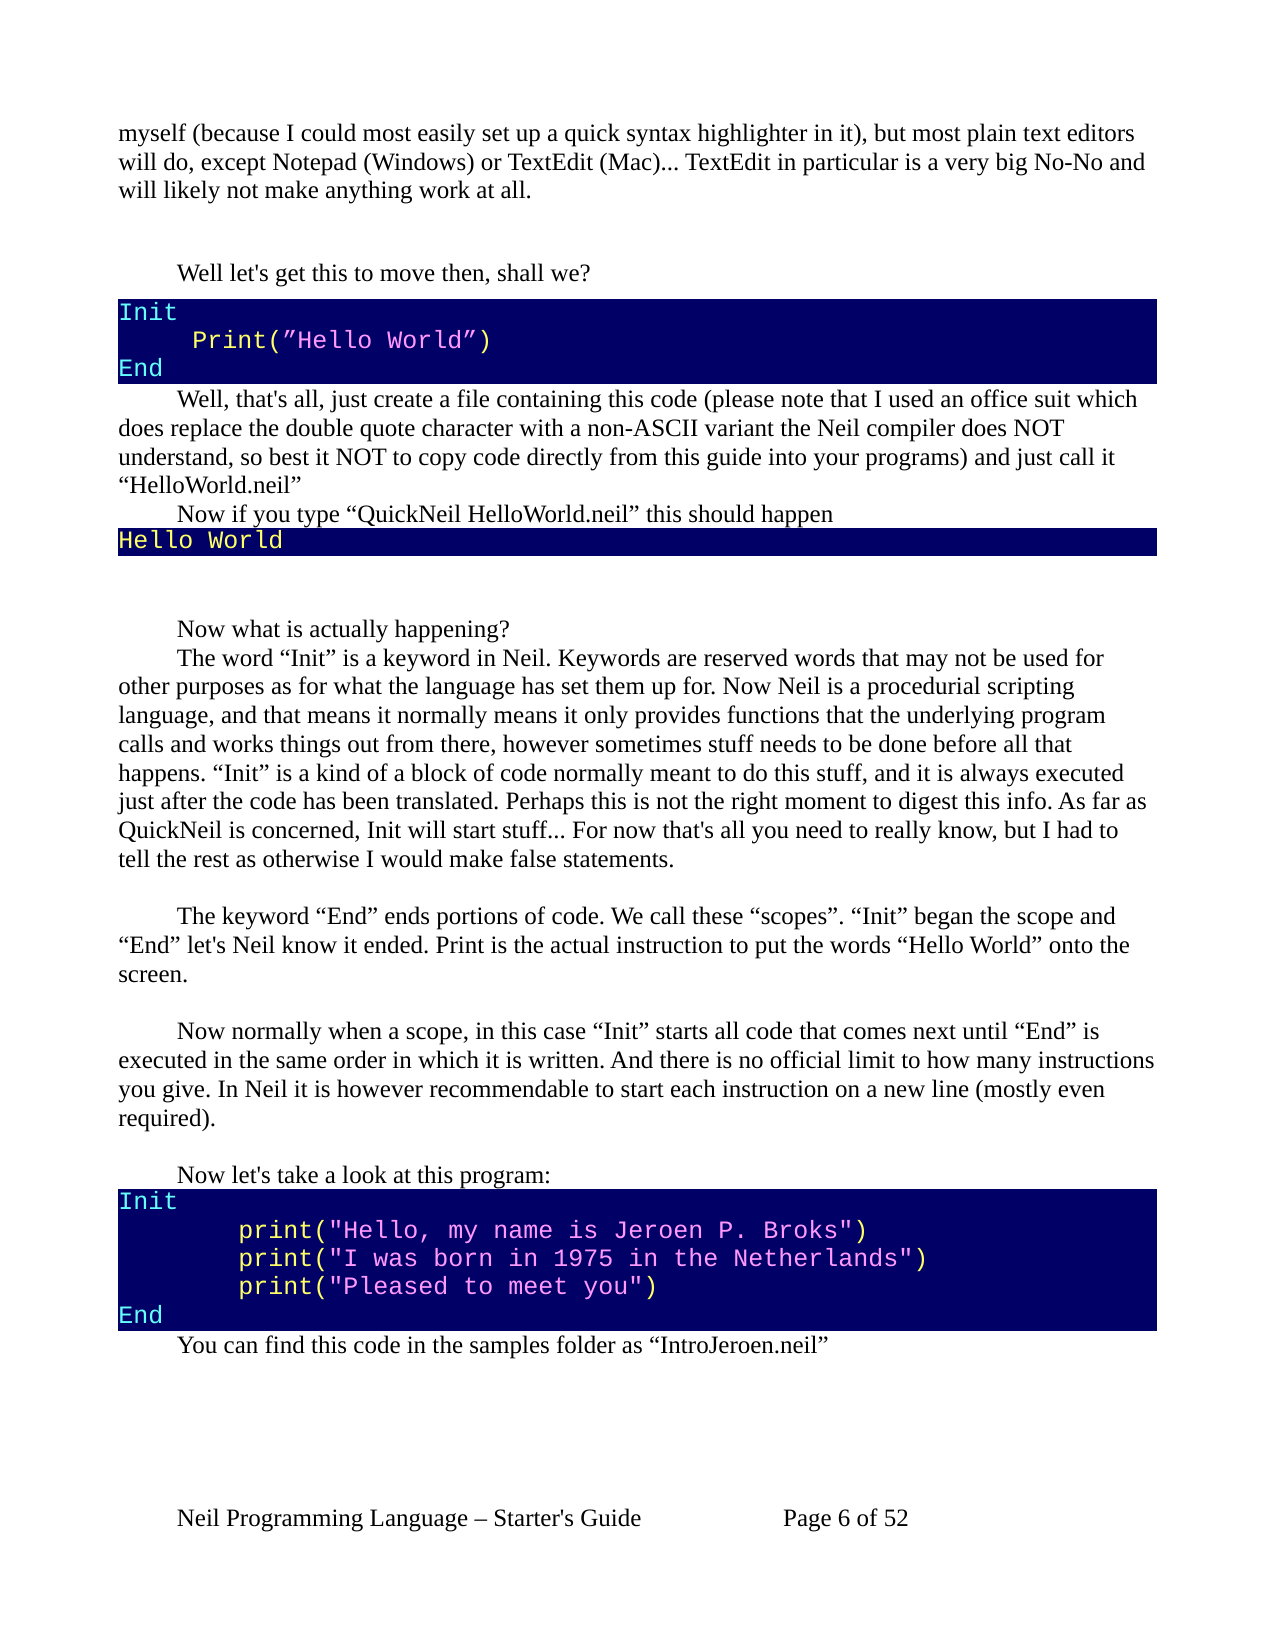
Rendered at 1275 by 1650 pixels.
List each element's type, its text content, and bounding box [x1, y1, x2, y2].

text Print(”Hello World”) [118, 328, 1157, 356]
text End [118, 356, 1157, 384]
text Init [118, 299, 1157, 328]
text Now normally when a scope, in this case “Init” starts all code that comes next until “End” is executed in the same order in which it is written. And there is no official limit to how many instructions you give. In Neil it is however recommendable to start each instruction on a new line (mostly even required). [118, 1016, 1157, 1131]
text print("Hello, my name is Jeroen P. Broks") [118, 1217, 1157, 1246]
text Well let's get this to move then, shall we? [118, 258, 1157, 287]
text Well, that's all, just create a file containing this code (please note that I used an office suit which does replace the double quote character with a non-ASCII variant the Neil compiler does NOT understand, so best it NOT to copy code directly from this guide into your programs) and just call it “HelloWorld.neil” [118, 384, 1157, 499]
text print("I was born in 1975 in the Netherlands") [118, 1246, 1157, 1274]
text Now what is actually happening? [118, 614, 1157, 643]
text Now let's take a look at this program: [118, 1160, 1157, 1189]
text The keyword “End” ends portions of code. We call these “scopes”. “Init” began the scope and “End” let's Neil know it ended. Print is the actual instruction to put the words “Hello World” onto the screen. [118, 901, 1157, 988]
text Now if you type “QuickNeil HelloWorld.neil” this should happen [118, 499, 1157, 528]
text You can find this code in the samples folder as “IntroJeroen.neil” [118, 1331, 1157, 1359]
text Hello World [118, 528, 1157, 556]
text myself (because I could most easily set up a quick syntax highlighter in it), but most plain text editors will do, except Notepad (Windows) or TextEdit (Mac)... TextEdit in particular is a very big No-No and will likely not make anything work at all. [118, 118, 1157, 204]
text print("Pleased to meet you") [118, 1274, 1157, 1302]
text End [118, 1302, 1157, 1331]
text Init [118, 1189, 1157, 1217]
text The word “Init” is a keyword in Neil. Keywords are reserved words that may not be used for other purposes as for what the language has set them up for. Now Neil is a procedurial scripting language, and that means it normally means it only provides functions that the underlying program calls and works things out from there, however sometimes stuff needs to be done before all that happens. “Init” is a kind of a block of code normally meant to do this stuff, and it is always executed just after the code has been translated. Perhaps this is not the right moment to digest this info. As far as QuickNeil is concerned, Init will start stuff... For now that's all you need to really know, but I had to tell the rest as otherwise I would make false statements. [118, 643, 1157, 873]
